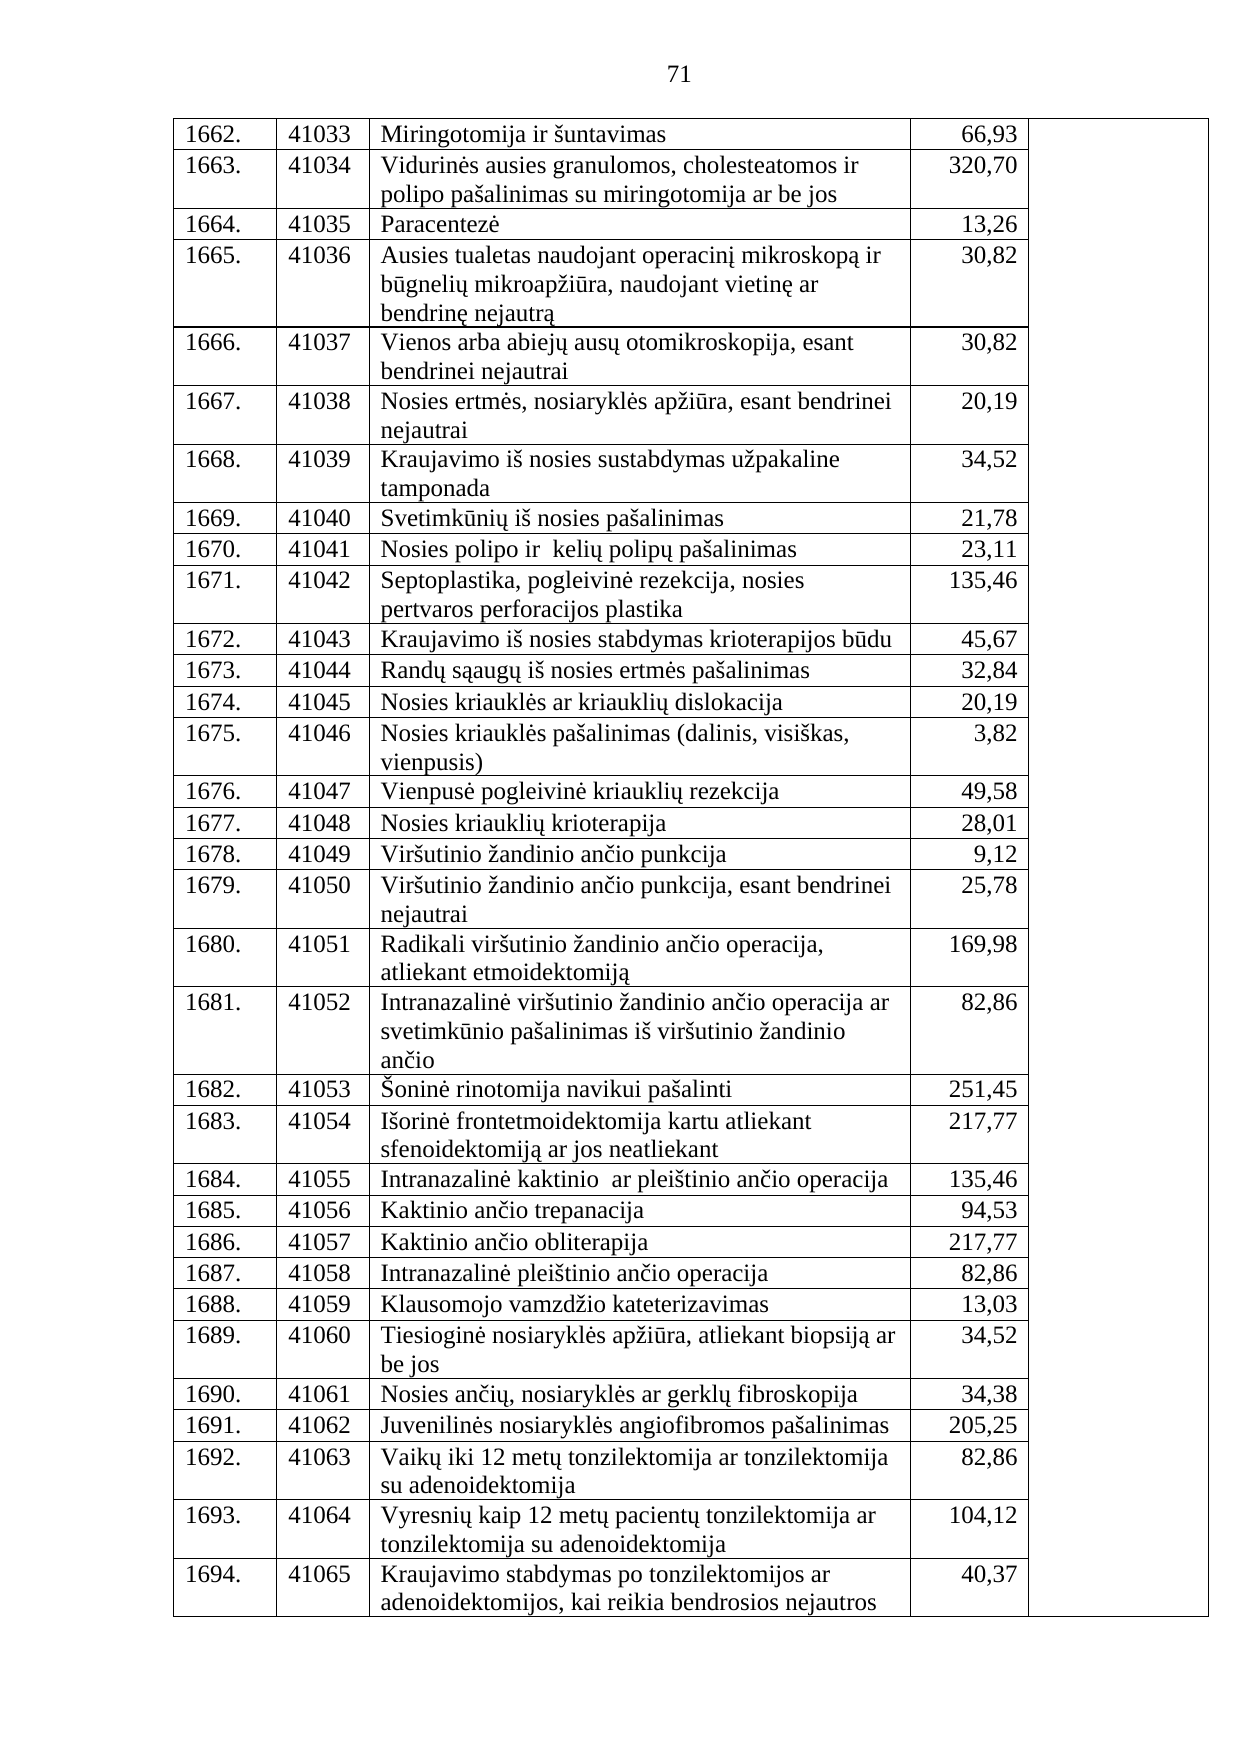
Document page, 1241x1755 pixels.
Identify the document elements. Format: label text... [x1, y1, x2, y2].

table_cell 41056 [277, 1196, 369, 1226]
table_cell 1681. [174, 987, 276, 1073]
table_cell [1209, 1558, 1222, 1616]
table_cell [1209, 1105, 1222, 1163]
table_cell 40,37 [911, 1559, 1028, 1616]
table_cell Kaktinio ančio trepanacija [370, 1196, 910, 1226]
table_cell Kraujavimo iš nosies stabdymas krioterapijos būdu [370, 624, 910, 654]
table_cell [1209, 807, 1222, 838]
table_cell Nosies ančių, nosiaryklės ar gerklų fibroskopija [370, 1379, 910, 1409]
table_cell [1209, 533, 1222, 564]
table_cell 82,86 [911, 1258, 1028, 1288]
table_cell [1209, 444, 1222, 502]
table_cell [1209, 986, 1222, 1073]
table_cell 34,52 [911, 1321, 1028, 1378]
table_cell [1209, 775, 1222, 807]
table_cell Nosies kriauklių krioterapija [370, 808, 910, 838]
table_cell Kaktinio ančio obliterapija [370, 1227, 910, 1257]
table_cell Kraujavimo stabdymas po tonzilektomijos ar adenoidektomijos, kai reikia bendrosios nejautros [370, 1559, 910, 1616]
table_cell 135,46 [911, 566, 1028, 623]
table_cell 251,45 [911, 1075, 1028, 1105]
table_cell Intranazalinė viršutinio žandinio ančio operacija ar svetimkūnio pašalinimas iš viršutinio žandinio ančio [370, 987, 910, 1073]
table_cell Vyresnių kaip 12 metų pacientų tonzilektomija ar tonzilektomija su adenoidektomija [370, 1500, 910, 1558]
table_cell 41047 [277, 776, 369, 807]
table_cell [1209, 239, 1222, 326]
table_cell [1209, 1441, 1222, 1499]
table_cell 45,67 [911, 624, 1028, 654]
table_cell 32,84 [911, 655, 1028, 686]
table_cell Šoninė rinotomija navikui pašalinti [370, 1075, 910, 1105]
table_cell 20,19 [911, 386, 1028, 443]
table_cell Randų sąaugų iš nosies ertmės pašalinimas [370, 655, 910, 686]
table_cell 41064 [277, 1500, 369, 1558]
table_cell 41065 [277, 1559, 369, 1616]
table_cell Kraujavimo iš nosies sustabdymas užpakaline tamponada [370, 445, 910, 502]
table_cell 1688. [174, 1289, 276, 1319]
table_cell 28,01 [911, 808, 1028, 838]
table_cell 82,86 [911, 1442, 1028, 1499]
table_cell 25,78 [911, 870, 1028, 928]
table_cell 41037 [277, 328, 369, 385]
table_cell 66,93 [911, 119, 1028, 149]
table_cell Nosies ertmės, nosiaryklės apžiūra, esant bendrinei nejautrai [370, 386, 910, 443]
table_cell 20,19 [911, 687, 1028, 717]
table_cell 41042 [277, 566, 369, 623]
table_cell 1669. [174, 503, 276, 533]
table_cell 41058 [277, 1258, 369, 1288]
table_cell [1209, 1257, 1222, 1288]
table_cell 1684. [174, 1164, 276, 1194]
table_cell 1679. [174, 870, 276, 928]
table_cell Nosies kriauklės pašalinimas (dalinis, visiškas, vienpusis) [370, 718, 910, 775]
table_cell 94,53 [911, 1196, 1028, 1226]
table_cell 1693. [174, 1500, 276, 1558]
table_cell Intranazalinė kaktinio ar pleištinio ančio operacija [370, 1164, 910, 1194]
table_cell 1682. [174, 1075, 276, 1105]
table_cell 41045 [277, 687, 369, 717]
table_cell [1209, 565, 1222, 623]
table_cell [1209, 1288, 1222, 1319]
table_cell Intranazalinė pleištinio ančio operacija [370, 1258, 910, 1288]
table_cell 1671. [174, 566, 276, 623]
table_cell 41054 [277, 1106, 369, 1163]
table_cell Vidurinės ausies granulomos, cholesteatomos ir polipo pašalinimas su miringotomija ar be jos [370, 150, 910, 208]
table_cell 41044 [277, 655, 369, 686]
table_cell [1209, 686, 1222, 717]
table_cell 41046 [277, 718, 369, 775]
table_cell 1694. [174, 1559, 276, 1616]
table_cell 49,58 [911, 776, 1028, 807]
table_cell 1678. [174, 839, 276, 869]
table_cell 1692. [174, 1442, 276, 1499]
table_cell 13,03 [911, 1289, 1028, 1319]
table_cell 41052 [277, 987, 369, 1073]
table_cell [1209, 502, 1222, 533]
table_cell 41043 [277, 624, 369, 654]
table_cell 41039 [277, 445, 369, 502]
table_cell Paracentezė [370, 209, 910, 239]
table_cell 30,82 [911, 240, 1028, 326]
table_cell Vaikų iki 12 metų tonzilektomija ar tonzilektomija su adenoidektomija [370, 1442, 910, 1499]
table_cell 41055 [277, 1164, 369, 1194]
table_cell [1209, 149, 1222, 208]
table_cell 1662. [174, 119, 276, 149]
table_cell Tiesioginė nosiaryklės apžiūra, atliekant biopsiją ar be jos [370, 1321, 910, 1378]
table_cell 1668. [174, 445, 276, 502]
table_cell [1209, 385, 1222, 443]
table_cell [1209, 623, 1222, 654]
table_cell 41035 [277, 209, 369, 239]
table_cell 1683. [174, 1106, 276, 1163]
table_cell 205,25 [911, 1410, 1028, 1441]
table_cell 21,78 [911, 503, 1028, 533]
table_cell 169,98 [911, 929, 1028, 986]
table_cell 1664. [174, 209, 276, 239]
table_cell Vienos arba abiejų ausų otomikroskopija, esant bendrinei nejautrai [370, 328, 910, 385]
table_cell Miringotomija ir šuntavimas [370, 119, 910, 149]
table_cell [1209, 654, 1222, 686]
table_cell Juvenilinės nosiaryklės angiofibromos pašalinimas [370, 1410, 910, 1441]
table_cell 41033 [277, 119, 369, 149]
table_cell [1209, 326, 1222, 385]
table_cell 9,12 [911, 839, 1028, 869]
table_cell 135,46 [911, 1164, 1028, 1194]
table_cell 41062 [277, 1410, 369, 1441]
table_cell 41053 [277, 1075, 369, 1105]
table_cell Radikali viršutinio žandinio ančio operacija, atliekant etmoidektomiją [370, 929, 910, 986]
table_cell 41060 [277, 1321, 369, 1378]
table_cell [1209, 1163, 1222, 1194]
table_cell Ausies tualetas naudojant operacinį mikroskopą ir būgnelių mikroapžiūra, naudojant vietinę ar bendrinę nejautrą [370, 240, 910, 326]
table_cell 1691. [174, 1410, 276, 1441]
table_cell 41050 [277, 870, 369, 928]
table_cell [1029, 119, 1208, 1616]
table_cell 1670. [174, 534, 276, 564]
table_cell 41059 [277, 1289, 369, 1319]
table_cell [1209, 1320, 1222, 1378]
table_cell Klausomojo vamzdžio kateterizavimas [370, 1289, 910, 1319]
table_cell 1680. [174, 929, 276, 986]
table_cell Viršutinio žandinio ančio punkcija [370, 839, 910, 869]
table_cell 217,77 [911, 1227, 1028, 1257]
table_cell 3,82 [911, 718, 1028, 775]
table_cell Nosies kriauklės ar kriauklių dislokacija [370, 687, 910, 717]
table_cell 320,70 [911, 150, 1028, 208]
table_cell Nosies polipo ir kelių polipų pašalinimas [370, 534, 910, 564]
table_cell 1677. [174, 808, 276, 838]
table_cell 1674. [174, 687, 276, 717]
table_cell Viršutinio žandinio ančio punkcija, esant bendrinei nejautrai [370, 870, 910, 928]
table_cell 34,52 [911, 445, 1028, 502]
table_cell 30,82 [911, 328, 1028, 385]
table_cell Vienpusė pogleivinė kriauklių rezekcija [370, 776, 910, 807]
table_cell 82,86 [911, 987, 1028, 1073]
table_cell 217,77 [911, 1106, 1028, 1163]
table_cell Svetimkūnių iš nosies pašalinimas [370, 503, 910, 533]
table_cell 104,12 [911, 1500, 1028, 1558]
table_cell 41038 [277, 386, 369, 443]
table_cell 1686. [174, 1227, 276, 1257]
table_cell 1666. [174, 328, 276, 385]
table_cell [1209, 1195, 1222, 1226]
table_cell [1209, 1074, 1222, 1105]
table_cell [1209, 1226, 1222, 1257]
table_cell 1663. [174, 150, 276, 208]
table_cell [1209, 1409, 1222, 1441]
table_cell [1209, 838, 1222, 869]
table_cell 1673. [174, 655, 276, 686]
table_cell 1672. [174, 624, 276, 654]
table_cell 41057 [277, 1227, 369, 1257]
table_cell 41034 [277, 150, 369, 208]
table_cell Septoplastika, pogleivinė rezekcija, nosies pertvaros perforacijos plastika [370, 566, 910, 623]
table_cell 23,11 [911, 534, 1028, 564]
table_cell [1209, 208, 1222, 239]
table_cell [1209, 717, 1222, 775]
table_cell 41041 [277, 534, 369, 564]
table_cell Išorinė frontetmoidektomija kartu atliekant sfenoidektomiją ar jos neatliekant [370, 1106, 910, 1163]
table_cell [1209, 1378, 1222, 1409]
table_cell 1665. [174, 240, 276, 326]
table_cell 1685. [174, 1196, 276, 1226]
table_cell 1689. [174, 1321, 276, 1378]
table_cell 41061 [277, 1379, 369, 1409]
table_cell 41063 [277, 1442, 369, 1499]
table_cell 34,38 [911, 1379, 1028, 1409]
table_cell 13,26 [911, 209, 1028, 239]
table_cell 1675. [174, 718, 276, 775]
table_cell 41051 [277, 929, 369, 986]
table_cell 41040 [277, 503, 369, 533]
table_cell 1690. [174, 1379, 276, 1409]
table_cell [1209, 928, 1222, 986]
table_cell [1209, 1499, 1222, 1558]
table_cell 41049 [277, 839, 369, 869]
table_cell 41048 [277, 808, 369, 838]
table_cell [1209, 118, 1222, 149]
table_cell [1209, 869, 1222, 928]
table_cell 1687. [174, 1258, 276, 1288]
table_cell 1676. [174, 776, 276, 807]
table_cell 1667. [174, 386, 276, 443]
table_cell 41036 [277, 240, 369, 326]
